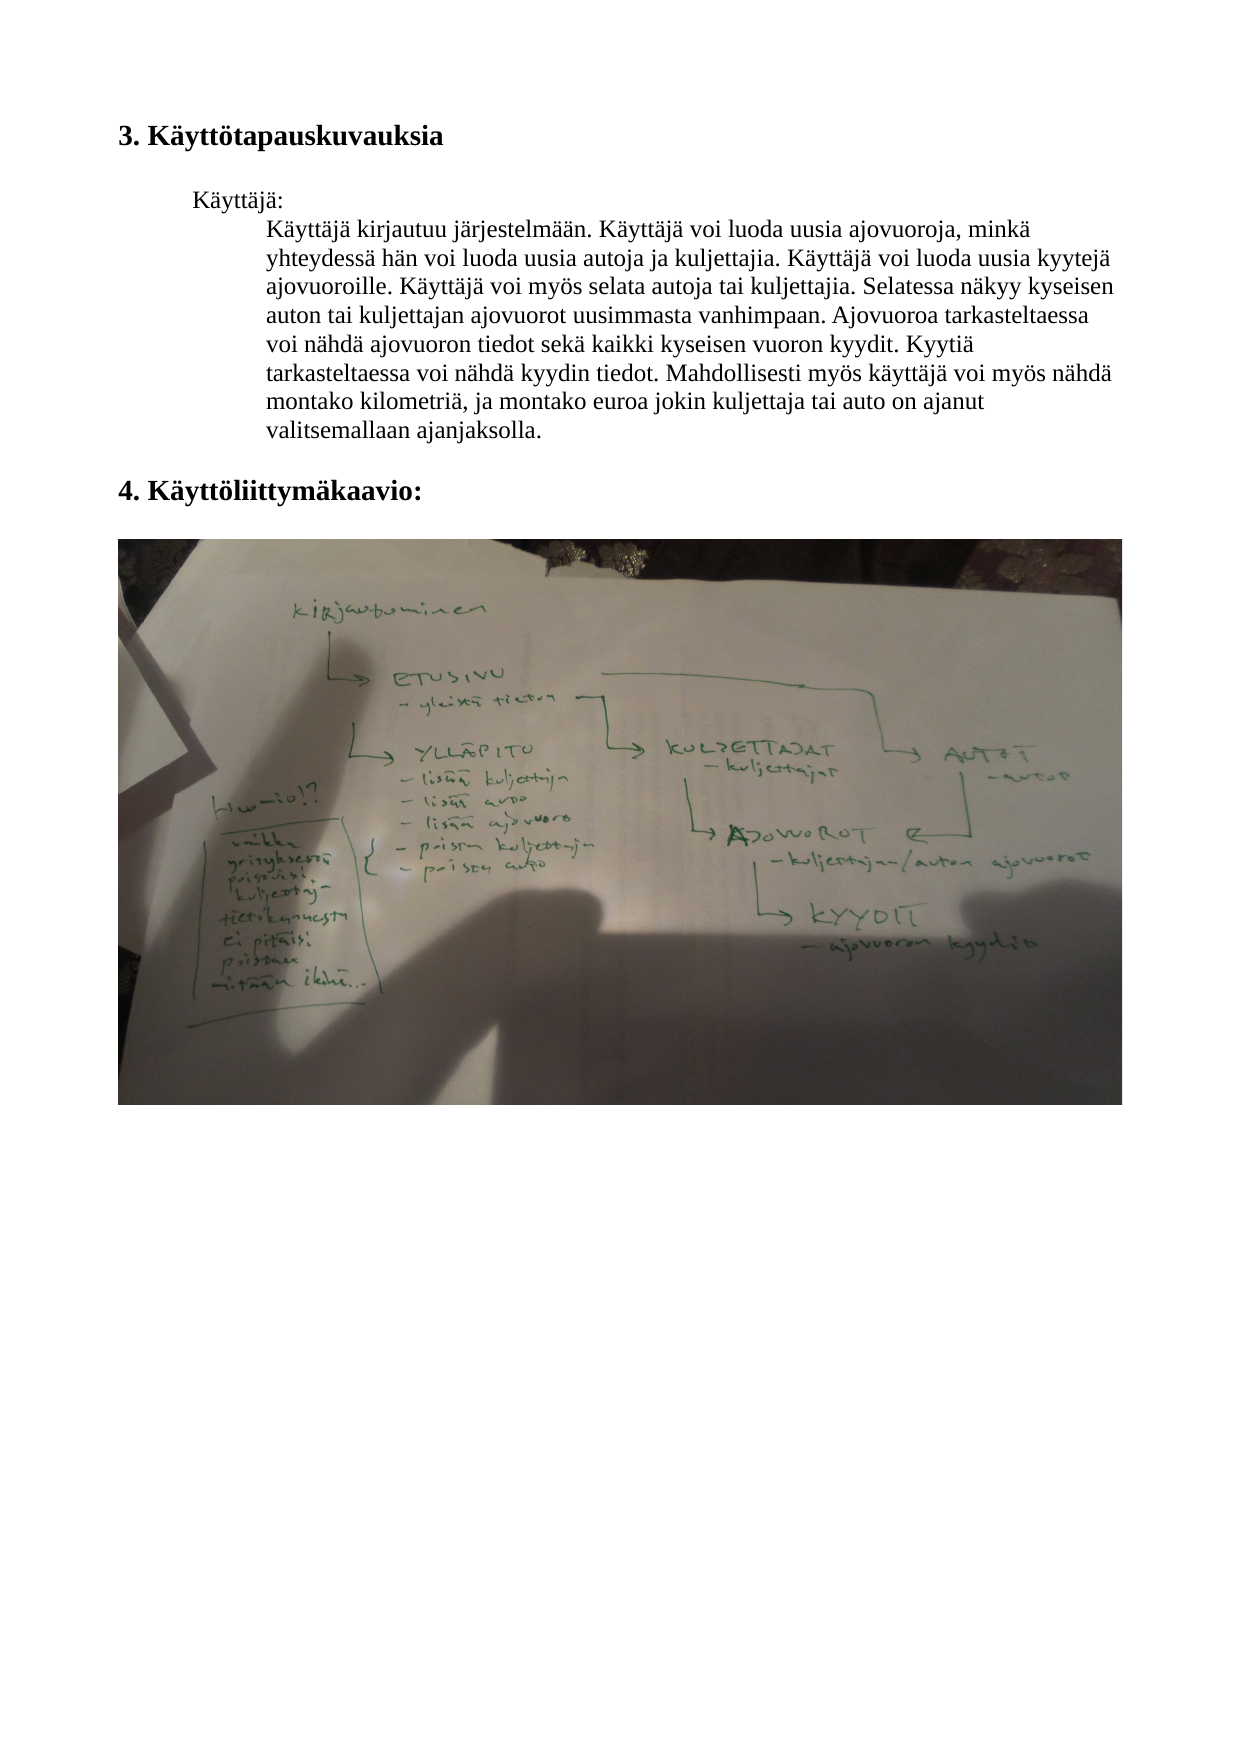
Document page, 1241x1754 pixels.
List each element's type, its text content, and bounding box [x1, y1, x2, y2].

text 3. Käyttötapauskuvauksia [118, 118, 1122, 152]
picture [118, 539, 1123, 1105]
text Käyttäjä: [118, 185, 1122, 214]
text 4. Käyttöliittymäkaavio: [118, 473, 1122, 506]
text Käyttäjä kirjautuu järjestelmään. Käyttäjä voi luoda uusia ajovuoroja, minkä yhteydessä hän voi luoda uusia autoja ja kuljettajia. Käyttäjä voi luoda uusia kyytejä ajovuoroille. Käyttäjä voi myös selata autoja tai kuljettajia. Selatessa näkyy kyseisen auton tai kuljettajan ajovuorot uusimmasta vanhimpaan. Ajovuoroa tarkasteltaessa voi nähdä ajovuoron tiedot sekä kaikki kyseisen vuoron kyydit. Kyytiä tarkasteltaessa voi nähdä kyydin tiedot. Mahdollisesti myös käyttäjä voi myös nähdä montako kilometriä, ja montako euroa jokin kuljettaja tai auto on ajanut valitsemallaan ajanjaksolla. [266, 214, 1122, 444]
